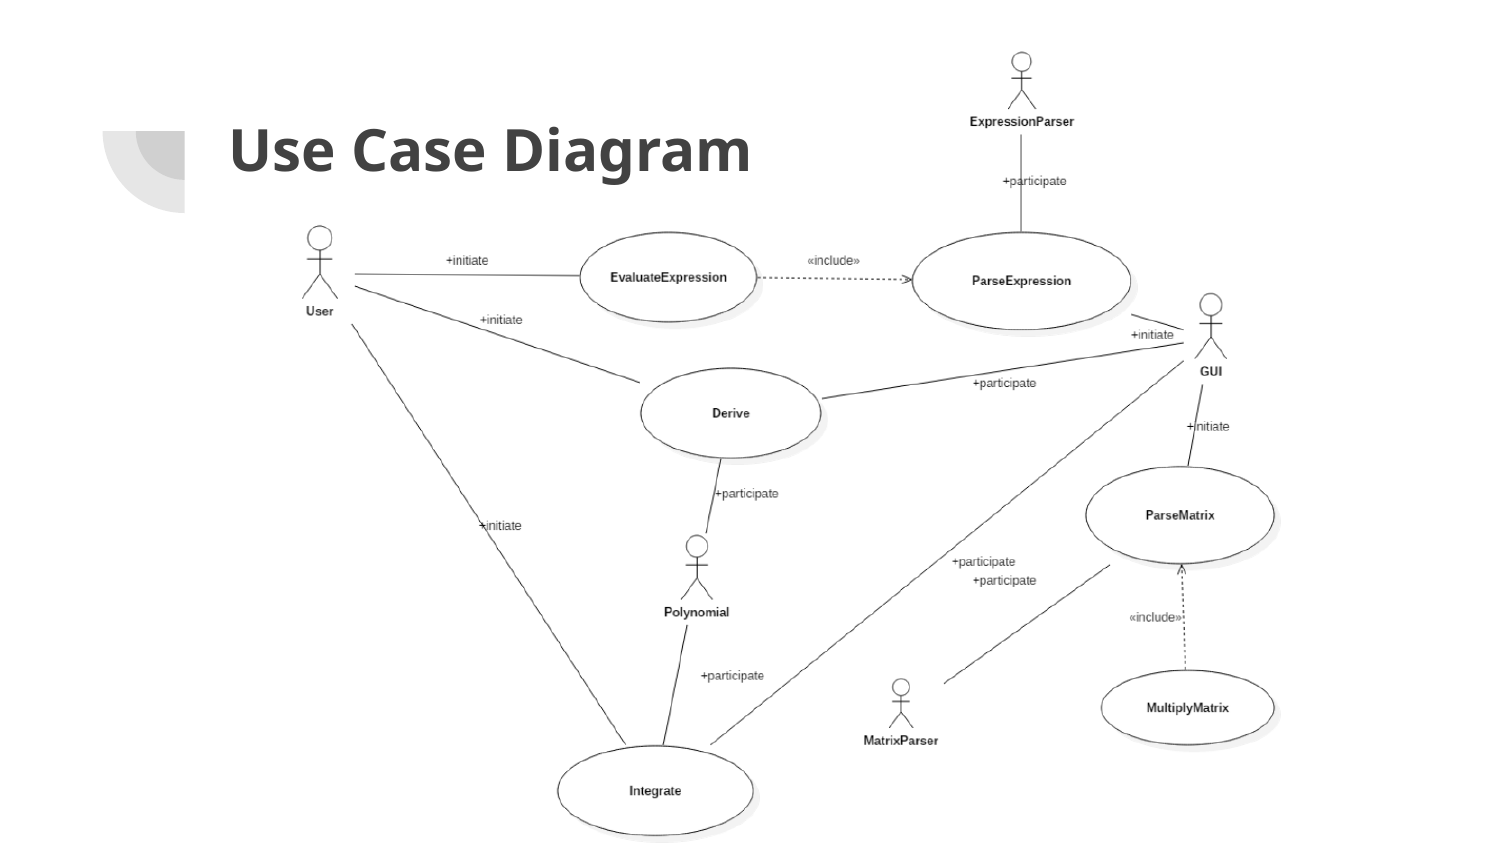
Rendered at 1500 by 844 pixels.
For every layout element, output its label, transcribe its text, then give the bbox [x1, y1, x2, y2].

picture [276, 0, 1305, 98]
picture [276, 263, 1305, 844]
title Use Case Diagram [213, 98, 1368, 263]
